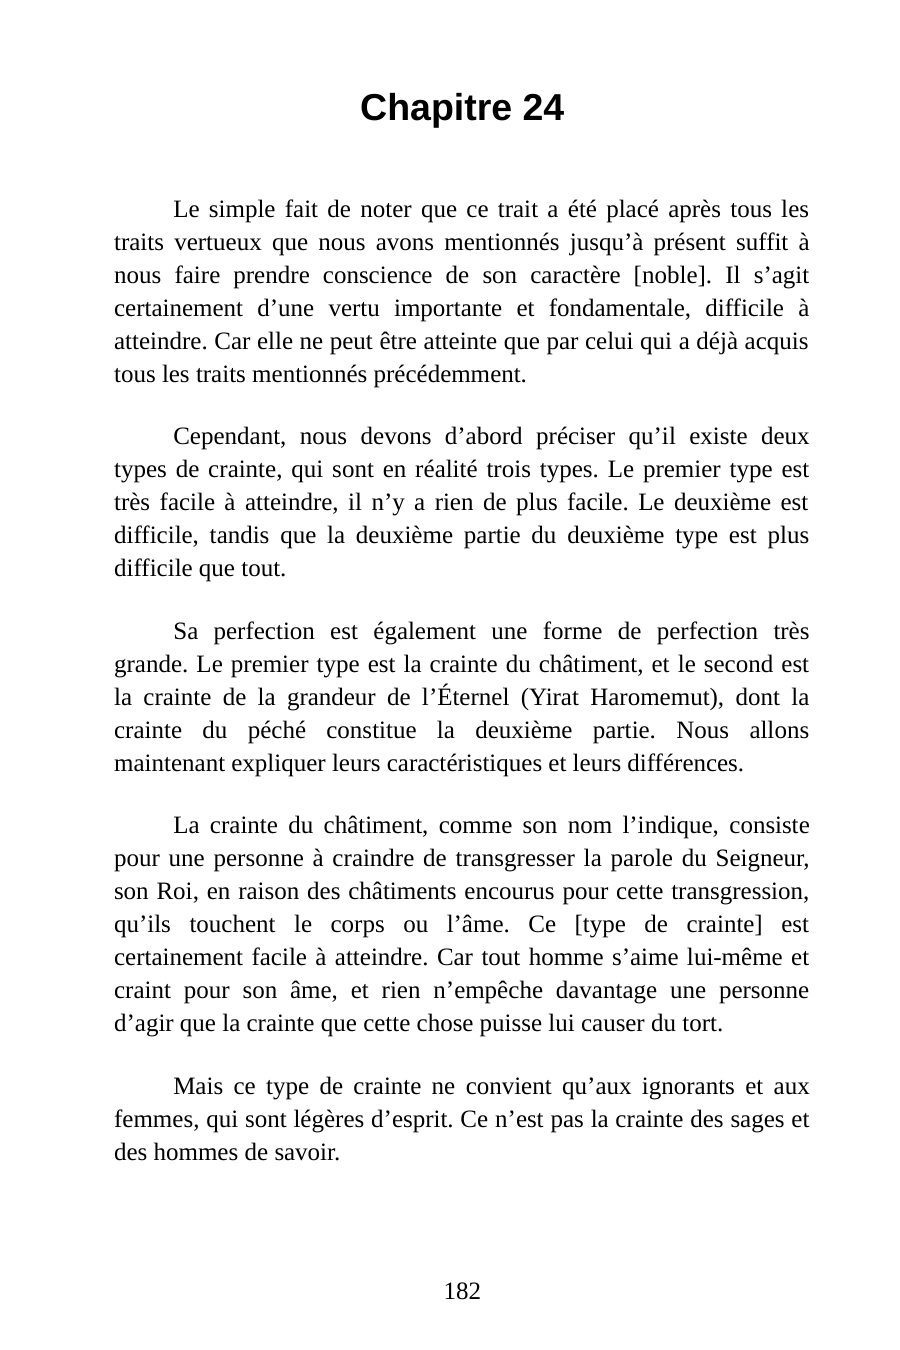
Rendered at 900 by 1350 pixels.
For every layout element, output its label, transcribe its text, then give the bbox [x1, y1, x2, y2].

text Sa perfection est également une forme de perfection très grande. Le premier type est la crainte du châtiment, et le second est la crainte de la grandeur de l’Éternel (Yirat Haromemut), dont la crainte du péché constitue la deuxième partie. Nous allons maintenant expliquer leurs caractéristiques et leurs différences. [114, 616, 810, 777]
text Le simple fait de noter que ce trait a été placé après tous les traits vertueux que nous avons mentionnés jusqu’à présent suffit à nous faire prendre conscience de son caractère [noble]. Il s’agit certainement d’une vertu importante et fondamentale, difficile à atteindre. Car elle ne peut être atteinte que par celui qui a déjà acquis tous les traits mentionnés précédemment. [114, 194, 810, 387]
text La crainte du châtiment, comme son nom l’indique, consiste pour une personne à craindre de transgresser la parole du Seigneur, son Roi, en raison des châtiments encourus pour cette transgression, qu’ils touchent le corps ou l’âme. Ce [type de crainte] est certainement facile à atteindre. Car tout homme s’aime lui-même et craint pour son âme, et rien n’empêche davantage une personne d’agir que la crainte que cette chose puisse lui causer du tort. [114, 810, 810, 1037]
text Mais ce type de crainte ne convient qu’aux ignorants et aux femmes, qui sont légères d’esprit. Ce n’est pas la crainte des sages et des hommes de savoir. [114, 1071, 810, 1166]
text Cependant, nous devons d’abord préciser qu’il existe deux types de crainte, qui sont en réalité trois types. Le premier type est très facile à atteindre, il n’y a rien de plus facile. Le deuxième est difficile, tandis que la deuxième partie du deuxième type est plus difficile que tout. [114, 421, 810, 582]
subtitle Chapitre 24 [114, 85, 810, 128]
